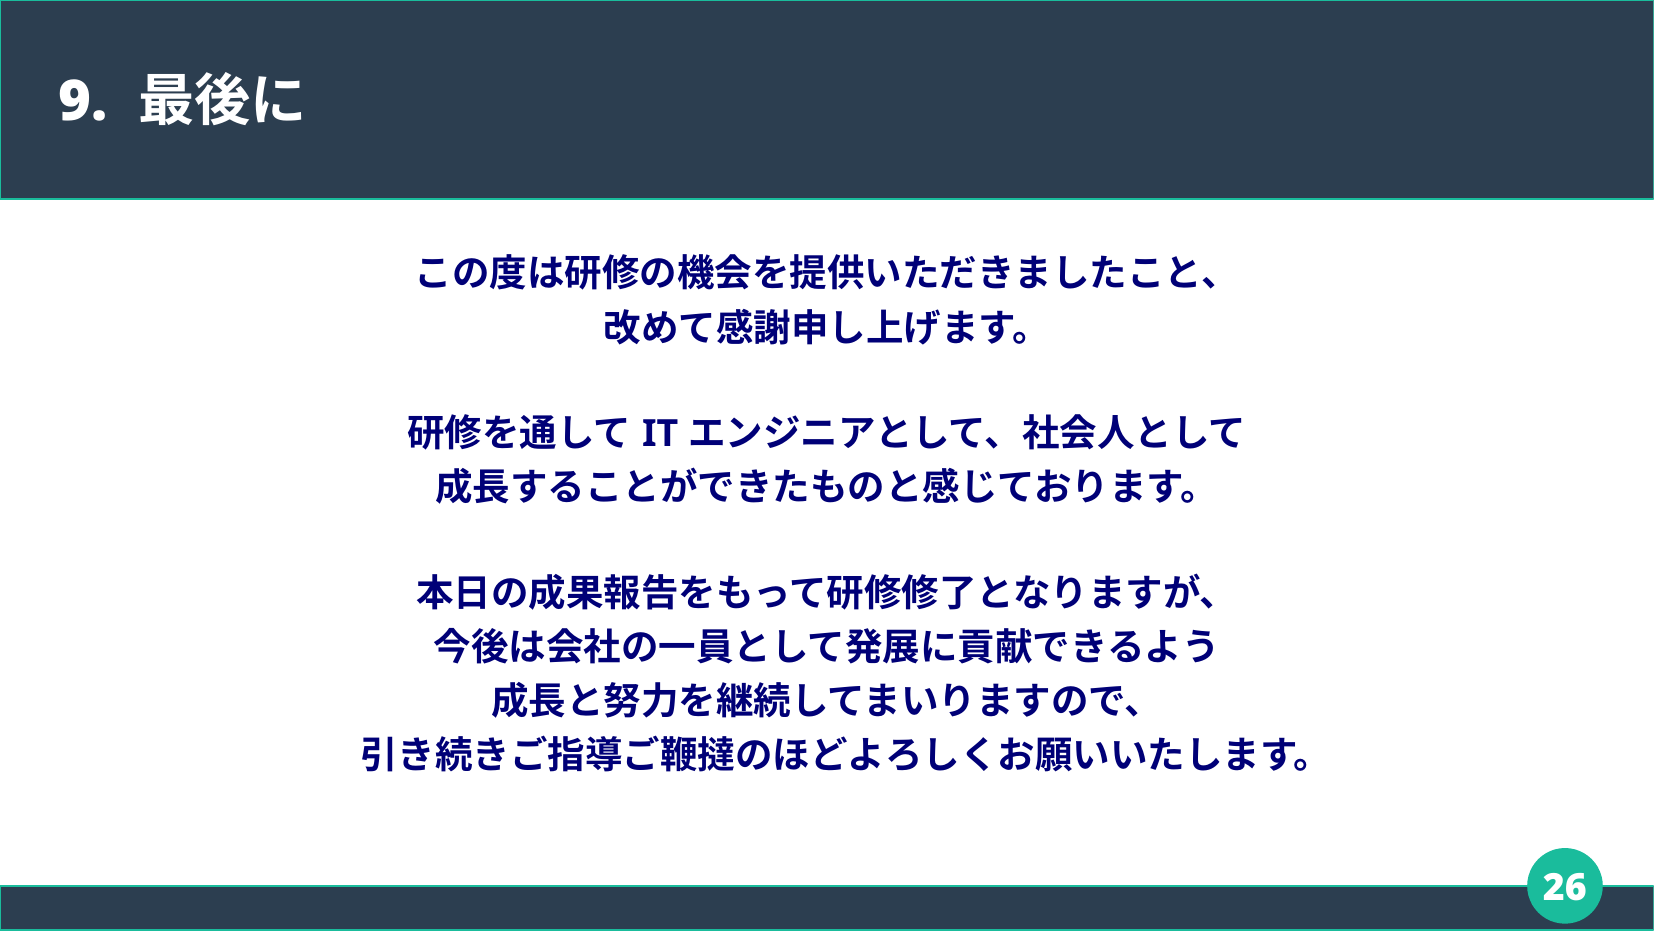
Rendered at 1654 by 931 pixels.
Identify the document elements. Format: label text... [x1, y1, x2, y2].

title 9. 最後に [59, 37, 1595, 156]
text_box この度は研修の機会を提供いただきましたこと、 改めて感謝申し上げます。 研修を通してITエンジニアとして、社会人として 成長することができたものと感じております。 本日の成果報告をもって研修修了となりますが、 今後は会社の一員として発展に貢献できるよう 成長と努力を継続してまいりますので、 引き続きご指導ご鞭撻のほどよろしくお願いいたします。 [328, 235, 1326, 788]
